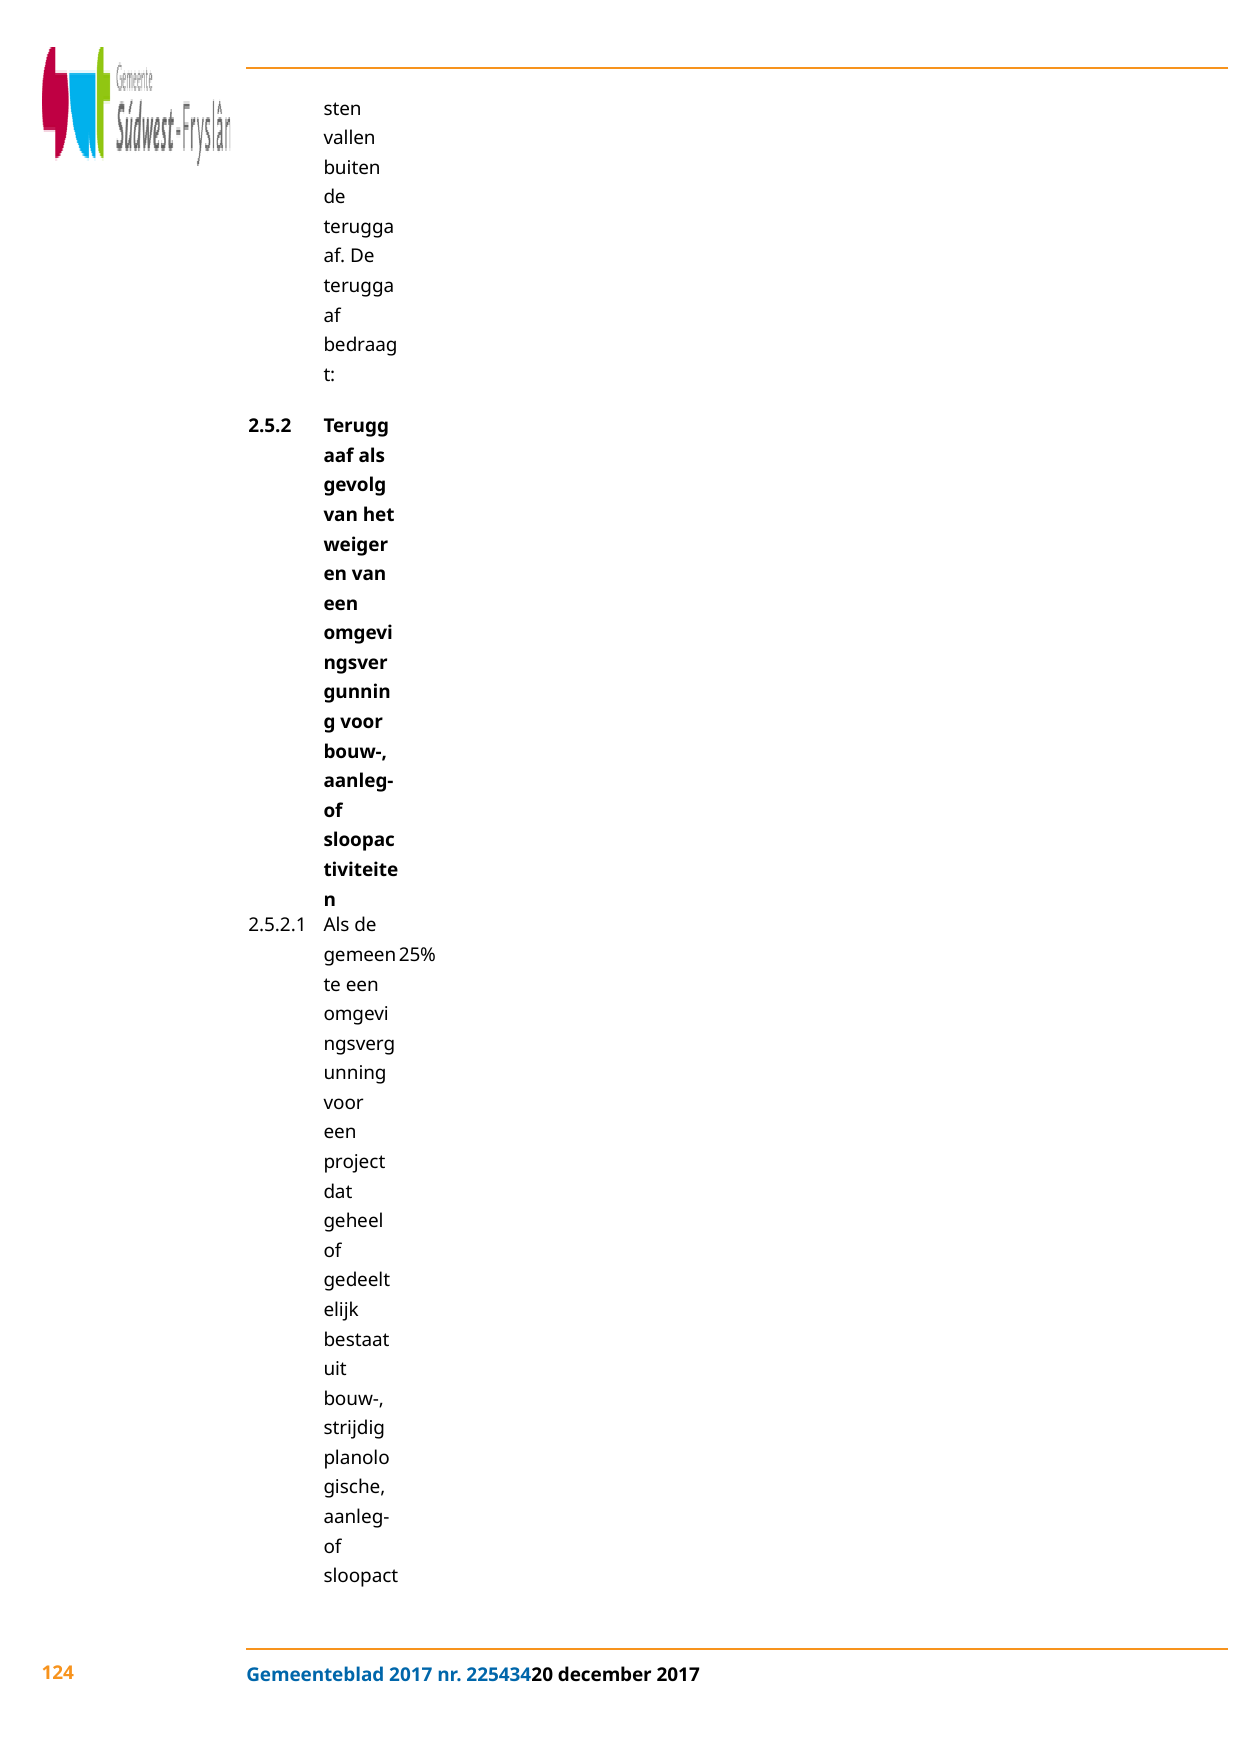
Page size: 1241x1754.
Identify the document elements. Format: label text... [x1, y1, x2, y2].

table_cell [399, 387, 474, 412]
picture [41, 47, 231, 172]
table_cell [323, 387, 398, 412]
table_cell [399, 95, 474, 387]
table_cell Als de gemeente een omgevingsvergunning voor een project dat geheel of gedeeltelijk bestaat uit bouw-, strijdig planologische, aanleg- of sloopact [323, 912, 398, 1588]
table_cell Teruggaaf als gevolg van het weigeren van een omgevingsvergunning voor bouw-, aanleg- of sloopactiviteiten [323, 413, 398, 912]
table_cell 2.5.2 [248, 413, 323, 912]
table_cell [248, 95, 323, 387]
table_cell [399, 413, 474, 912]
table_cell 25% [399, 912, 474, 1588]
table_cell [248, 387, 323, 412]
table_cell 2.5.2.1 [248, 912, 323, 1588]
table_cell sten vallen buiten de teruggaaf. De teruggaaf bedraagt: [323, 95, 398, 387]
